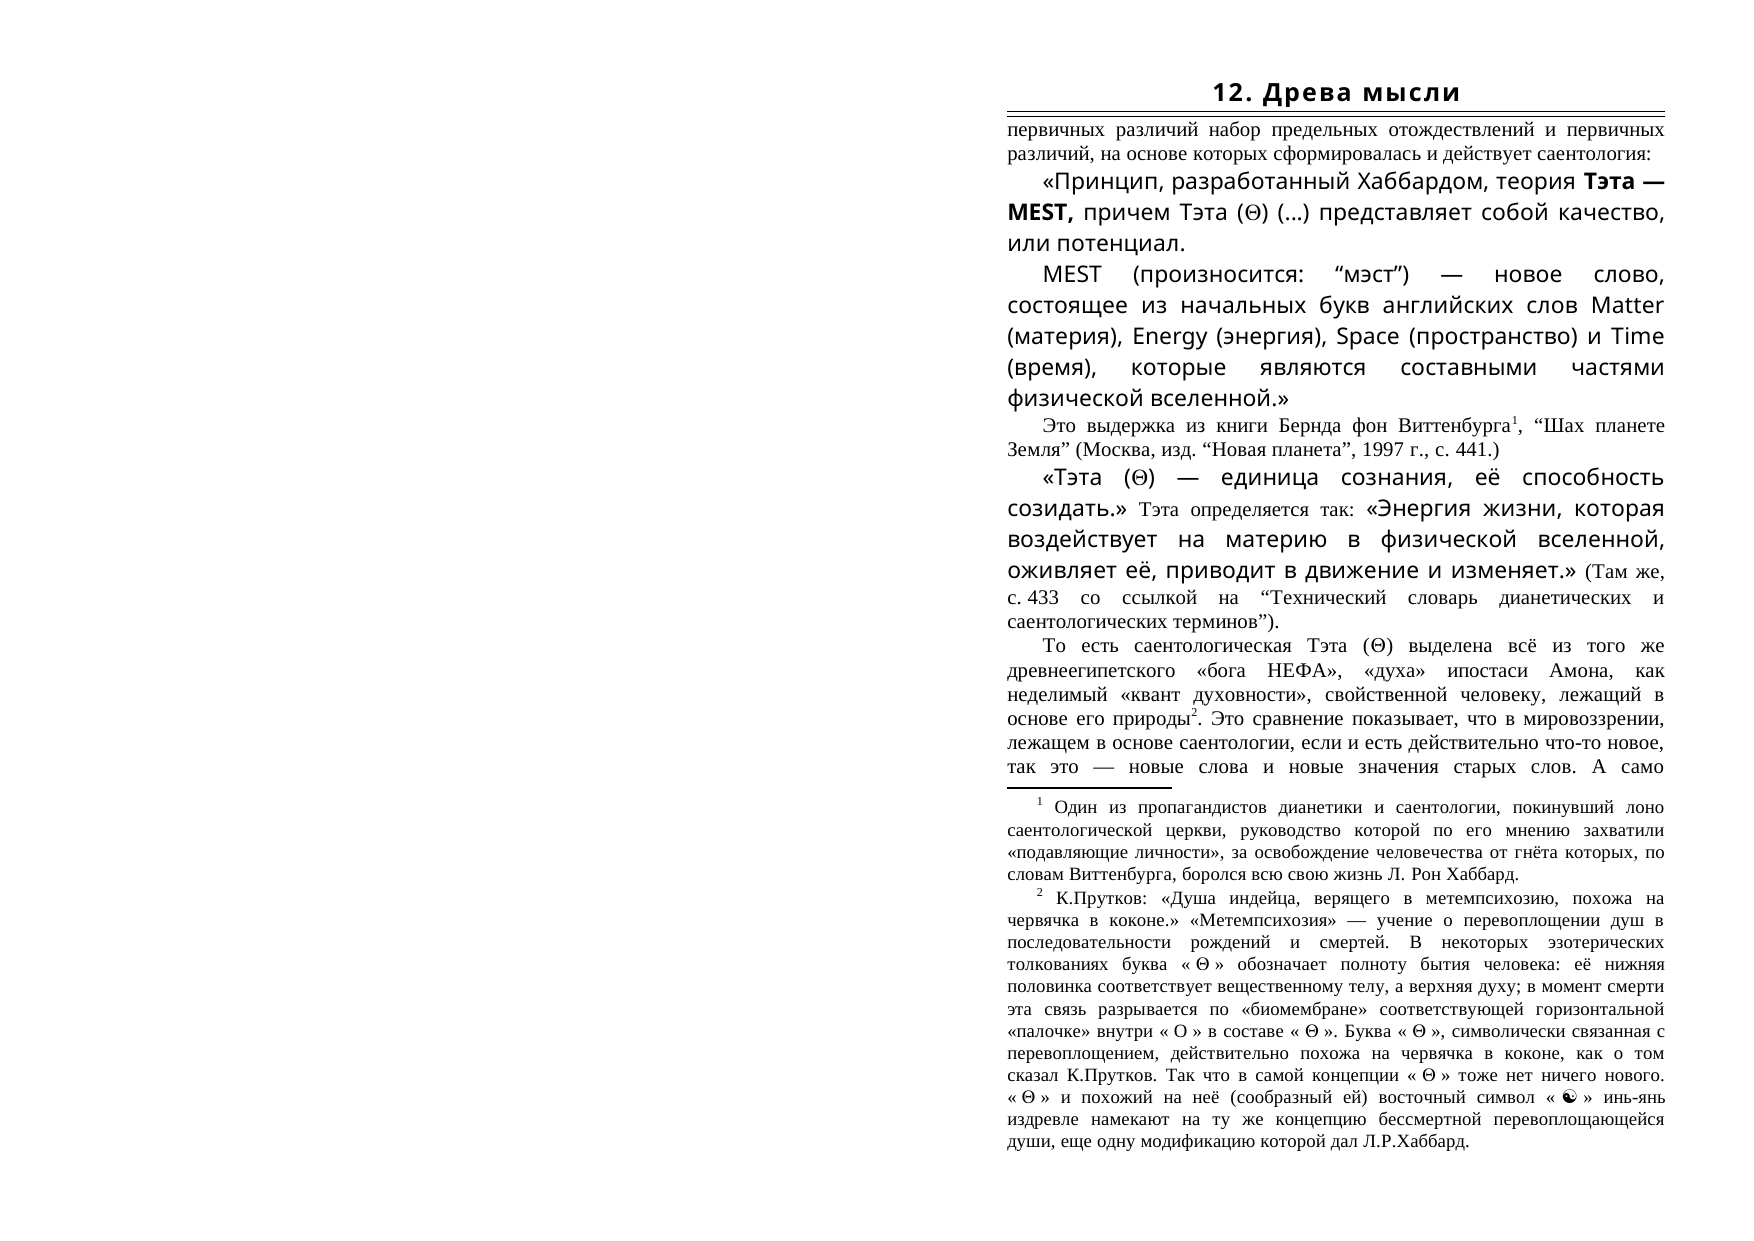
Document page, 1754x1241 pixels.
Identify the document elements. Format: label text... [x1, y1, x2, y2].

text первичных различий набор предельных отождествлений и первичных различий, на основе которых сформировалась и действует саентология: [1007, 117, 1665, 164]
text Один из пропагандистов дианетики и саентологии, покинувший лоно саентологической церкви, руководство которой по его мнению захватили «подавля­ющие личности», за освобождение человечества от гнёта которых, по словам Виттенбурга, боролся всю свою жизнь Л. Рон Хаббард. [1007, 794, 1665, 884]
text «Принцип, разработанный Хаббардом, теория Тэта — MEST, причем Тэта (Q) (...) представляет собой качество, или потенциал. [1007, 164, 1665, 258]
text К.Прутков: «Душа индейца, верящего в метемпсихозию, похожа на червячка в коконе.» «Метемпсихозия» — учение о перевоплощении душ в последовательности рождений и смертей. В некоторых эзотерических толкованиях буква « Q » обозначает полноту бытия человека: её нижняя половинка соответствует вещественному телу, а верхняя духу; в момент смерти эта связь разрывается по «биомембране» соответствующей горизонтальной «палочке» внутри « О » в составе « Q ». Буква « Q », символически связанная с перевоплощением, действительно похожа на червячка в коконе, как о том сказал К.Прутков. Так что в самой концепции « Q » тоже нет ничего нового. « Q » и похожий на неё (сообразный ей) восточный символ « [ » инь-янь издревле намекают на ту же концепцию бессмертной перевоплощающейся души, еще одну модификацию которой дал Л.Р.Хаббард. [1007, 884, 1665, 1152]
text «Тэта (Q) — единица сознания, её способность созидать.» Тэта определяется так: «Энергия жизни, которая воздействует на материю в физической вселенной, оживляет её, приводит в движение и изменяет.» (Там же, с. 433 со ссылкой на “Технический словарь дианетических и саентологических терминов”). [1007, 461, 1665, 633]
text То есть саентологическая Тэта (Q) выделена всё из того же древнеегипетского «бога НЕФА», «духа» ипостаси Амона, как неделимый «квант духовности», свойственной человеку, лежащий в основе его природы. Это сравнение показывает, что в мировоззрении, лежащем в основе саентологии, если и есть действительно что-то новое, так это — новые слова и новые значения старых слов. А само [1007, 633, 1665, 778]
text MEST (произносится: “мэст”) — новое слово, состоящее из начальных букв английских слов Matter (материя), Energy (энергия), Space (пространство) и Time (время), которые являются составными частями физической вселенной.» [1007, 258, 1665, 413]
text Это выдержка из книги Бернда фон Виттенбурга, “Шах планете Земля” (Москва, изд. “Новая планета”, 1997 г., с. 441.) [1007, 413, 1665, 461]
